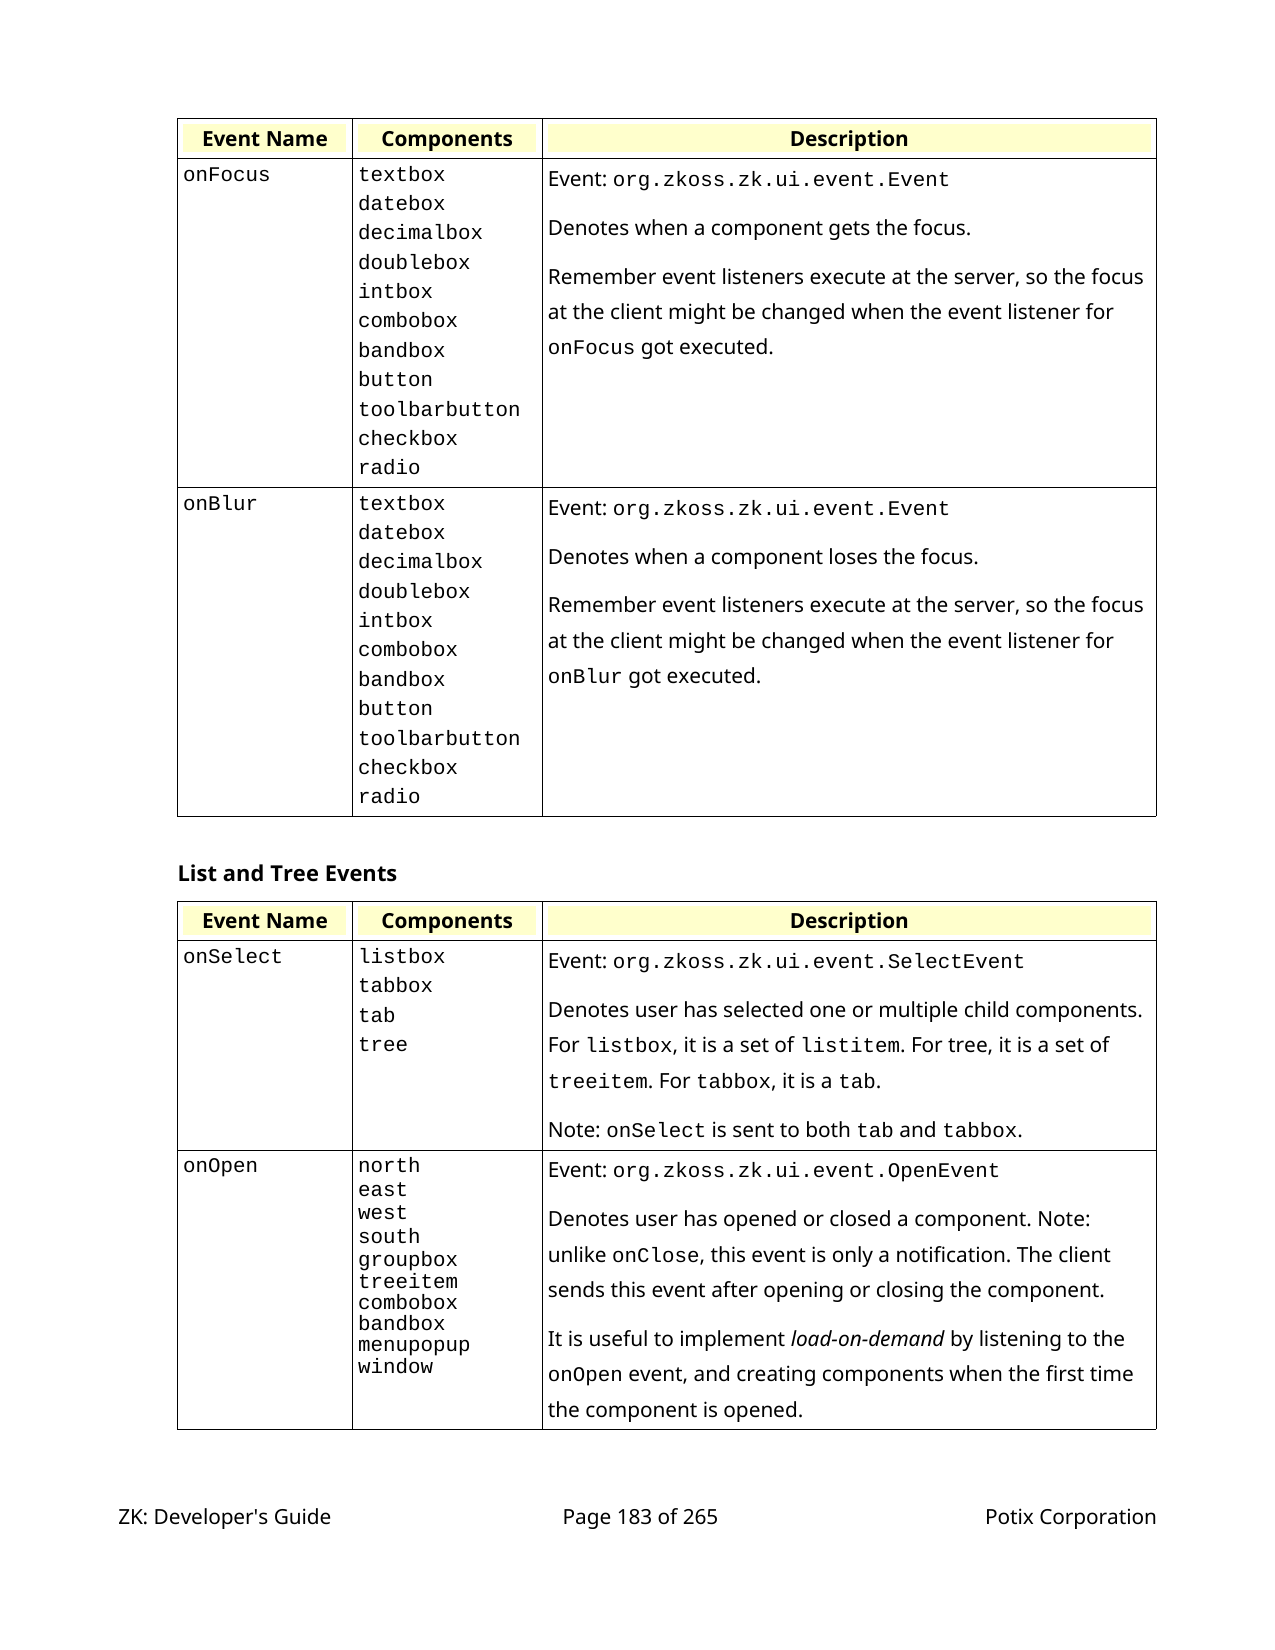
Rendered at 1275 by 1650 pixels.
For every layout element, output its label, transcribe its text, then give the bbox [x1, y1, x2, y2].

table_header Components [353, 902, 542, 940]
table_cell onBlur [178, 488, 352, 816]
table_cell textbox datebox decimalbox doublebox intbox combobox bandbox button toolbarbutton checkbox radio [353, 159, 542, 487]
table_header Event Name [178, 119, 352, 158]
table_header Description [543, 902, 1156, 940]
subtitle List and Tree Events [177, 858, 1157, 888]
table_cell Event: org.zkoss.zk.ui.event.OpenEvent Denotes user has opened or closed a component. Note: unlike onClose, this event is only a notification. The client sends this event after opening or closing the component. It is useful to implement load-on-demand by listening to the onOpen event, and creating components when the first time the component is opened. [543, 1151, 1156, 1429]
table_cell onOpen [178, 1151, 352, 1429]
table_header Event Name [178, 902, 352, 940]
table_cell Event: org.zkoss.zk.ui.event.Event Denotes when a component loses the focus. Remember event listeners execute at the server, so the focus at the client might be changed when the event listener for onBlur got executed. [543, 488, 1156, 816]
table_cell Event: org.zkoss.zk.ui.event.SelectEvent Denotes user has selected one or multiple child components. For listbox, it is a set of listitem. For tree, it is a set of treeitem. For tabbox, it is a tab. Note: onSelect is sent to both tab and tabbox. [543, 941, 1156, 1150]
table_cell Event: org.zkoss.zk.ui.event.Event Denotes when a component gets the focus. Remember event listeners execute at the server, so the focus at the client might be changed when the event listener for onFocus got executed. [543, 159, 1156, 487]
table_cell textbox datebox decimalbox doublebox intbox combobox bandbox button toolbarbutton checkbox radio [353, 488, 542, 816]
table_cell onFocus [178, 159, 352, 487]
table_cell listbox tabbox tab tree [353, 941, 542, 1150]
table_header Description [543, 119, 1156, 158]
table_header Components [353, 119, 542, 158]
table_cell north east west south groupbox treeitem combobox bandbox menupopup window [353, 1151, 542, 1429]
table_cell onSelect [178, 941, 352, 1150]
